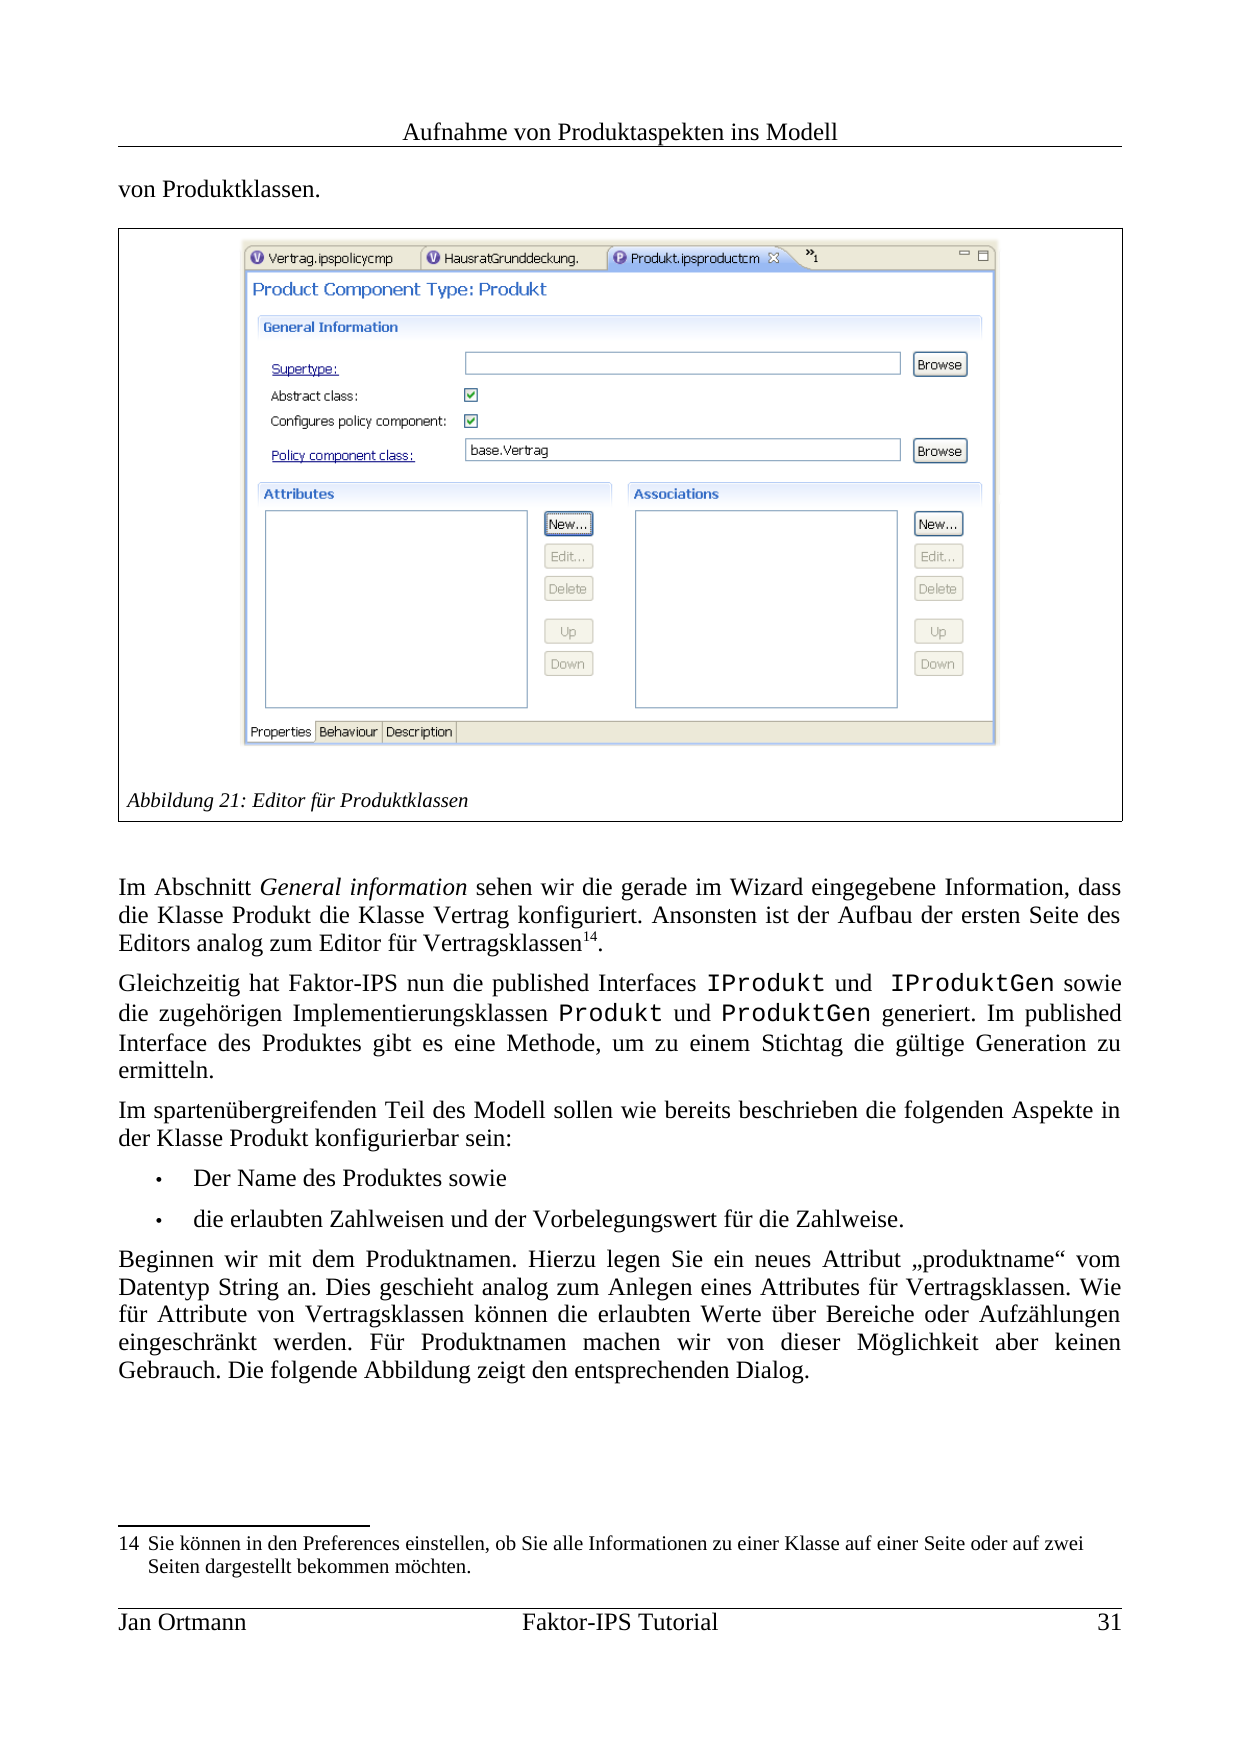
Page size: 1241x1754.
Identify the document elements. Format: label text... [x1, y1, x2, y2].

text Im Abschnitt General information sehen wir die gerade im Wizard eingegebene Information, dass die Klasse Produkt die Klasse Vertrag konfiguriert. Ansonsten ist der Aufbau der ersten Seite des Editors analog zum Editor für Vertragsklassen. [118, 873, 1122, 957]
text Beginnen wir mit dem Produktnamen. Hierzu legen Sie ein neues Attribut „produktname“ vom Datentyp String an. Dies geschieht analog zum Anlegen eines Attributes für Vertragsklassen. Wie für Attribute von Vertragsklassen können die erlaubten Werte über Bereiche oder Aufzählungen eingeschränkt werden. Für Produktnamen machen wir von dieser Möglichkeit aber keinen Gebrauch. Die folgende Abbildung zeigt den entsprechenden Dialog. [118, 1245, 1122, 1383]
picture [238, 236, 1002, 749]
text Im spartenübergreifenden Teil des Modell sollen wie bereits beschrieben die folgenden Aspekte in der Klasse Produkt konfigurierbar sein: [118, 1097, 1122, 1152]
text Sie können in den Preferences einstellen, ob Sie alle Informationen zu einer Klasse auf einer Seite oder auf zwei Seiten dargestellt bekommen möchten. [118, 1532, 1122, 1578]
text von Produktklassen. [118, 175, 1122, 203]
list Der Name des Produktes sowie [156, 1164, 1122, 1192]
text Gleichzeitig hat Faktor-IPS nun die published Interfaces IProdukt und IProduktGen sowie die zugehörigen Implementierungsklassen Produkt und ProduktGen generiert. Im published Interface des Produktes gibt es eine Methode, um zu einem Stichtag die gültige Generation zu ermitteln. [118, 969, 1122, 1084]
text Abbildung 21: Editor für Produktklassen [127, 789, 1113, 812]
list die erlaubten Zahlweisen und der Vorbelegungswert für die Zahlweise. [156, 1205, 1122, 1232]
